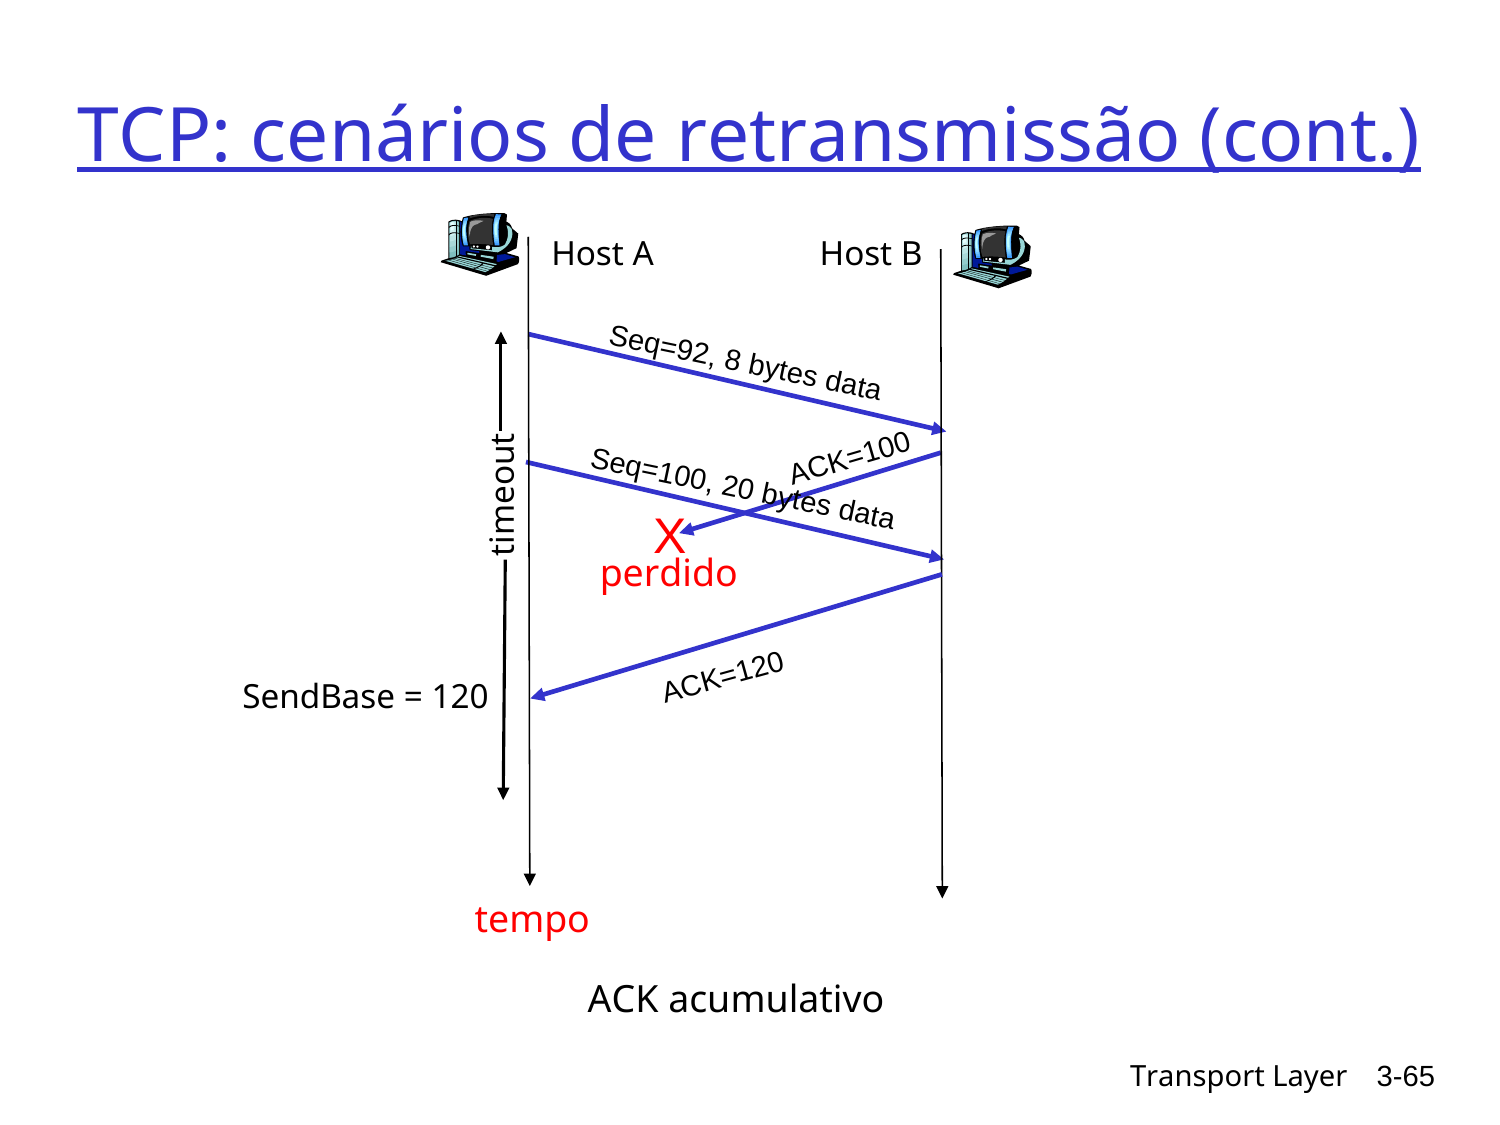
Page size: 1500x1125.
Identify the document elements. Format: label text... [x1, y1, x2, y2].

title TCP: cenários de retransmissão (cont.) [62, 37, 1460, 225]
picture [953, 224, 1033, 289]
text_box X [638, 495, 702, 572]
text_box Seq=100, 20 bytes data [571, 428, 916, 548]
picture [440, 212, 521, 276]
text_box Host A [536, 224, 669, 281]
text_box ACK=120 [639, 629, 806, 721]
text_box ACK acumulativo [572, 966, 900, 1028]
text_box tempo [459, 887, 605, 948]
text_box perdido [664, 572, 676, 584]
text_box 3-<número> [1339, 1050, 1451, 1125]
text_box SendBase = 120 [227, 667, 504, 724]
text_box perdido [584, 541, 753, 602]
text_box Seq=92, 8 bytes data [590, 305, 902, 418]
text_box Host B [804, 224, 938, 281]
text_box ACK=100 [767, 410, 931, 483]
text_box perdido [697, 568, 709, 584]
text_box Transport Layer [887, 1050, 1339, 1125]
text_box timeout [472, 418, 528, 571]
